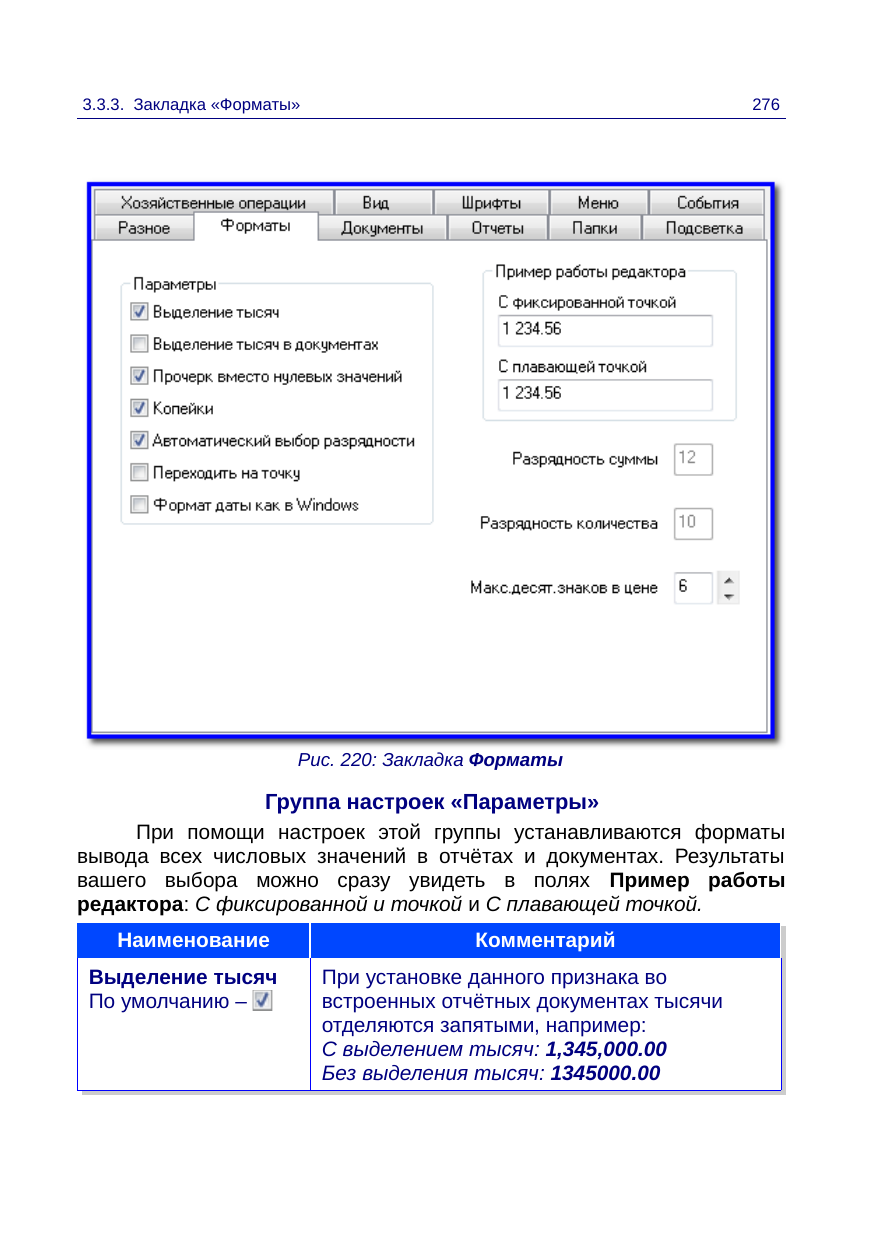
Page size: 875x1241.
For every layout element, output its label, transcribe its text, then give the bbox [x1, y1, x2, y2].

table_cell При установке данного признака во встроенных отчётных документах тысячи отделяются запятыми, например: С выделением тысяч: 1,345,000.00 Без выделения тысяч: 1345000.00 [311, 959, 781, 1090]
table_header Наименование [77, 923, 309, 958]
subtitle Группа настроек «Параметры» [79, 771, 786, 814]
table_cell Выделение тысяч По умолчанию – [78, 959, 310, 1090]
picture [77, 171, 786, 750]
subtitle [77, 147, 786, 171]
table_header Комментарий [311, 923, 780, 958]
text Рис. 220: Закладка Форматы [77, 750, 786, 771]
picture [252, 990, 273, 1011]
text При помощи настроек этой группы устанавливаются форматы вывода всех числовых значений в отчётах и документах. Результаты вашего выбора можно сразу увидеть в полях Пример работы редактора: С фиксированной и точкой и С плавающей точкой. [77, 820, 786, 916]
